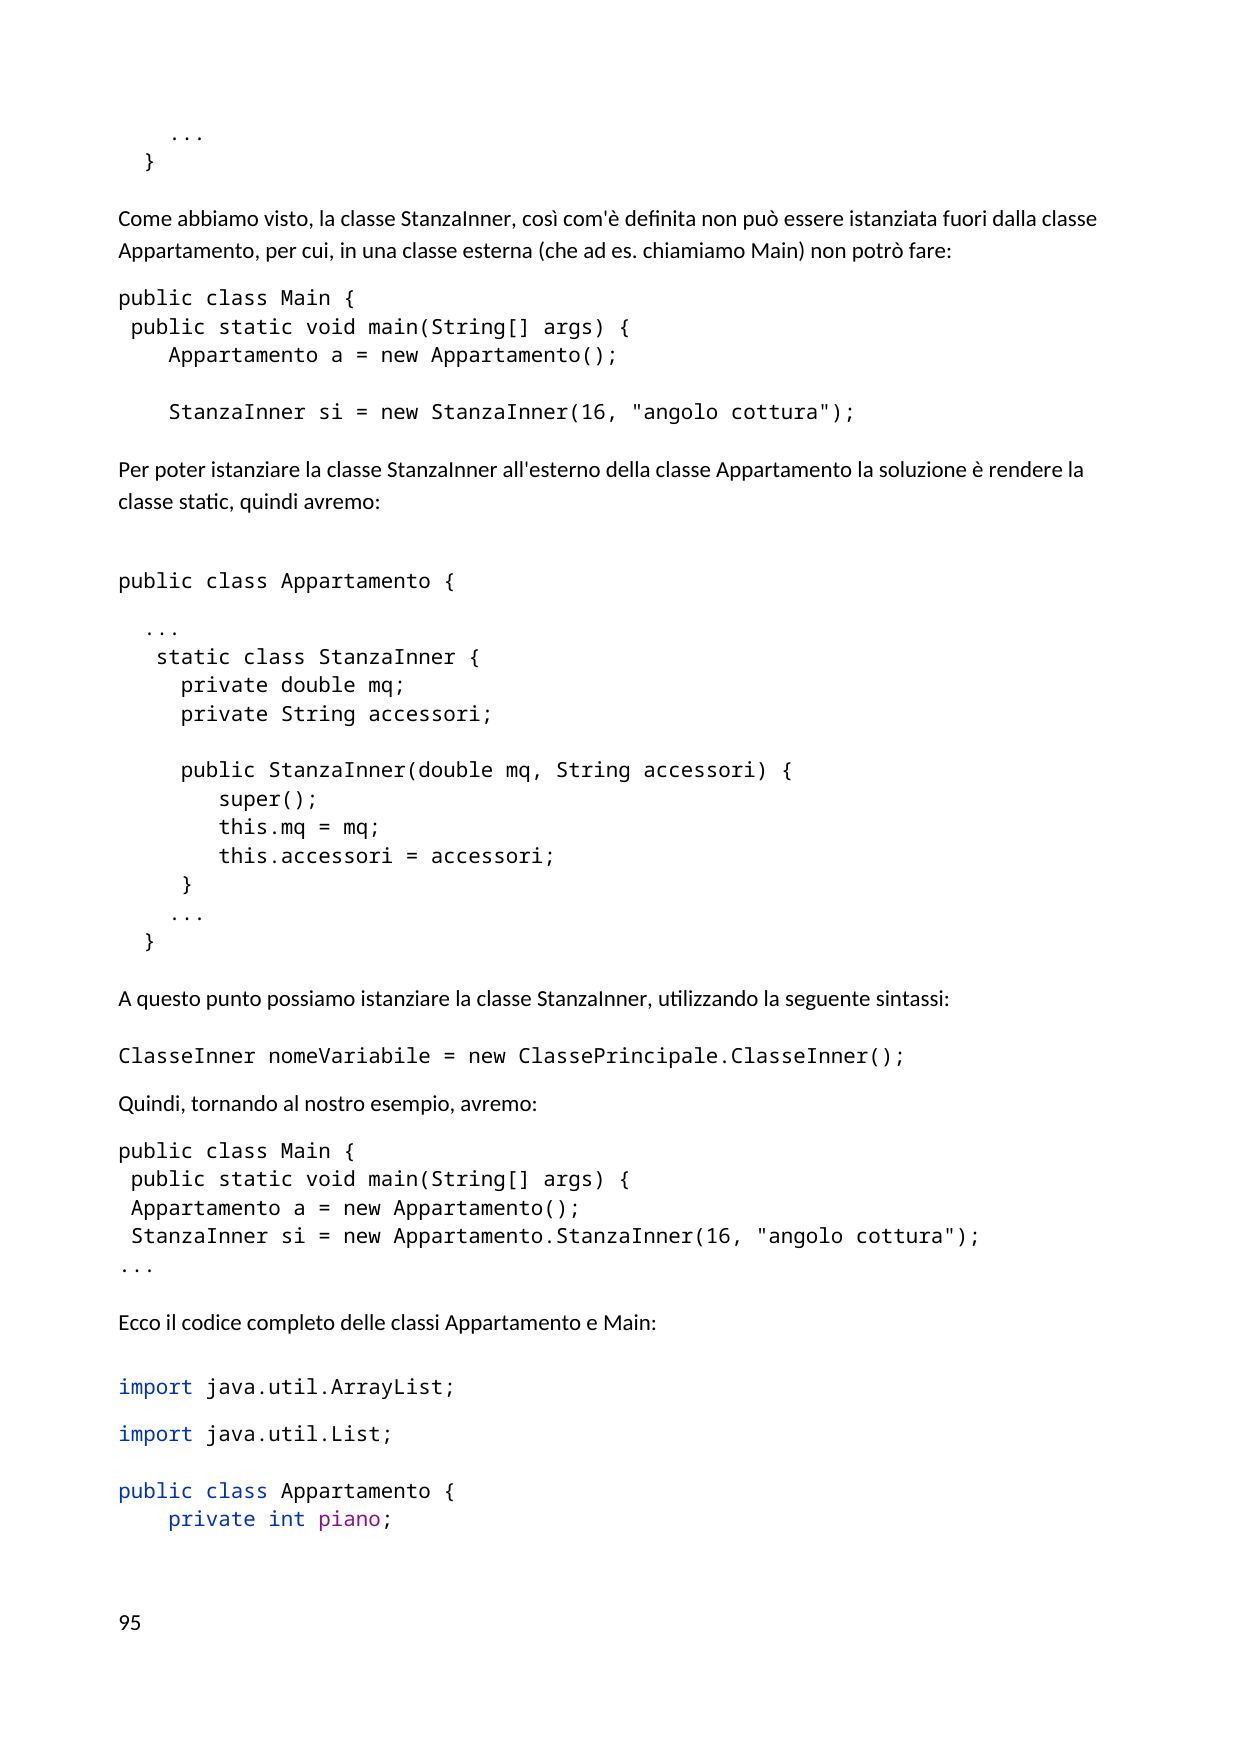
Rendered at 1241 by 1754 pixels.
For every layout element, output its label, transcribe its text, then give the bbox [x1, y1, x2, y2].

text import java.util.List; public class Appartamento { private int piano; [118, 1419, 1122, 1561]
text public class Main { [118, 283, 1122, 312]
text ... [118, 613, 1122, 642]
text A questo punto possiamo istanziare la classe StanzaInner, utilizzando la seguente sintassi: [118, 984, 1122, 1012]
text public static void main(String[] args) { [118, 1164, 1122, 1193]
text StanzaInner si = new StanzaInner(16, "angolo cottura"); [118, 397, 1122, 426]
text Appartamento a = new Appartamento(); [118, 340, 1122, 369]
text Per poter istanziare la classe StanzaInner all'esterno della classe Appartamento la soluzione è rendere la classe static, quindi avremo: [118, 455, 1122, 515]
text private double mq; [118, 670, 1122, 699]
text Come abbiamo visto, la classe StanzaInner, così com'è definita non può essere istanziata fuori dalla classe Appartamento, per cui, in una classe esterna (che ad es. chiamiamo Main) non potrò fare: [118, 204, 1122, 265]
text } [118, 147, 1122, 175]
text Quindi, tornando al nostro esempio, avremo: [118, 1089, 1122, 1117]
text public StanzaInner(double mq, String accessori) { [118, 756, 1122, 784]
text static class StanzaInner { [118, 642, 1122, 670]
text public class Appartamento { [118, 534, 1122, 595]
text } [118, 926, 1122, 955]
text Ecco il codice completo delle classi Appartamento e Main: import java.util.ArrayList; [118, 1308, 1122, 1401]
text public static void main(String[] args) { [118, 312, 1122, 340]
text StanzaInner si = new Appartamento.StanzaInner(16, "angolo cottura"); [118, 1221, 1122, 1250]
text ... [118, 1250, 1122, 1278]
text private String accessori; [118, 699, 1122, 727]
text public class Main { [118, 1136, 1122, 1164]
text ClasseInner nomeVariabile = new ClassePrincipale.ClasseInner(); [118, 1042, 1122, 1070]
text ... [118, 118, 1122, 147]
text super(); [118, 784, 1122, 812]
text } [118, 869, 1122, 898]
text ... [118, 898, 1122, 926]
text Appartamento a = new Appartamento(); [118, 1193, 1122, 1221]
text this.mq = mq; [118, 812, 1122, 841]
text this.accessori = accessori; [118, 841, 1122, 869]
